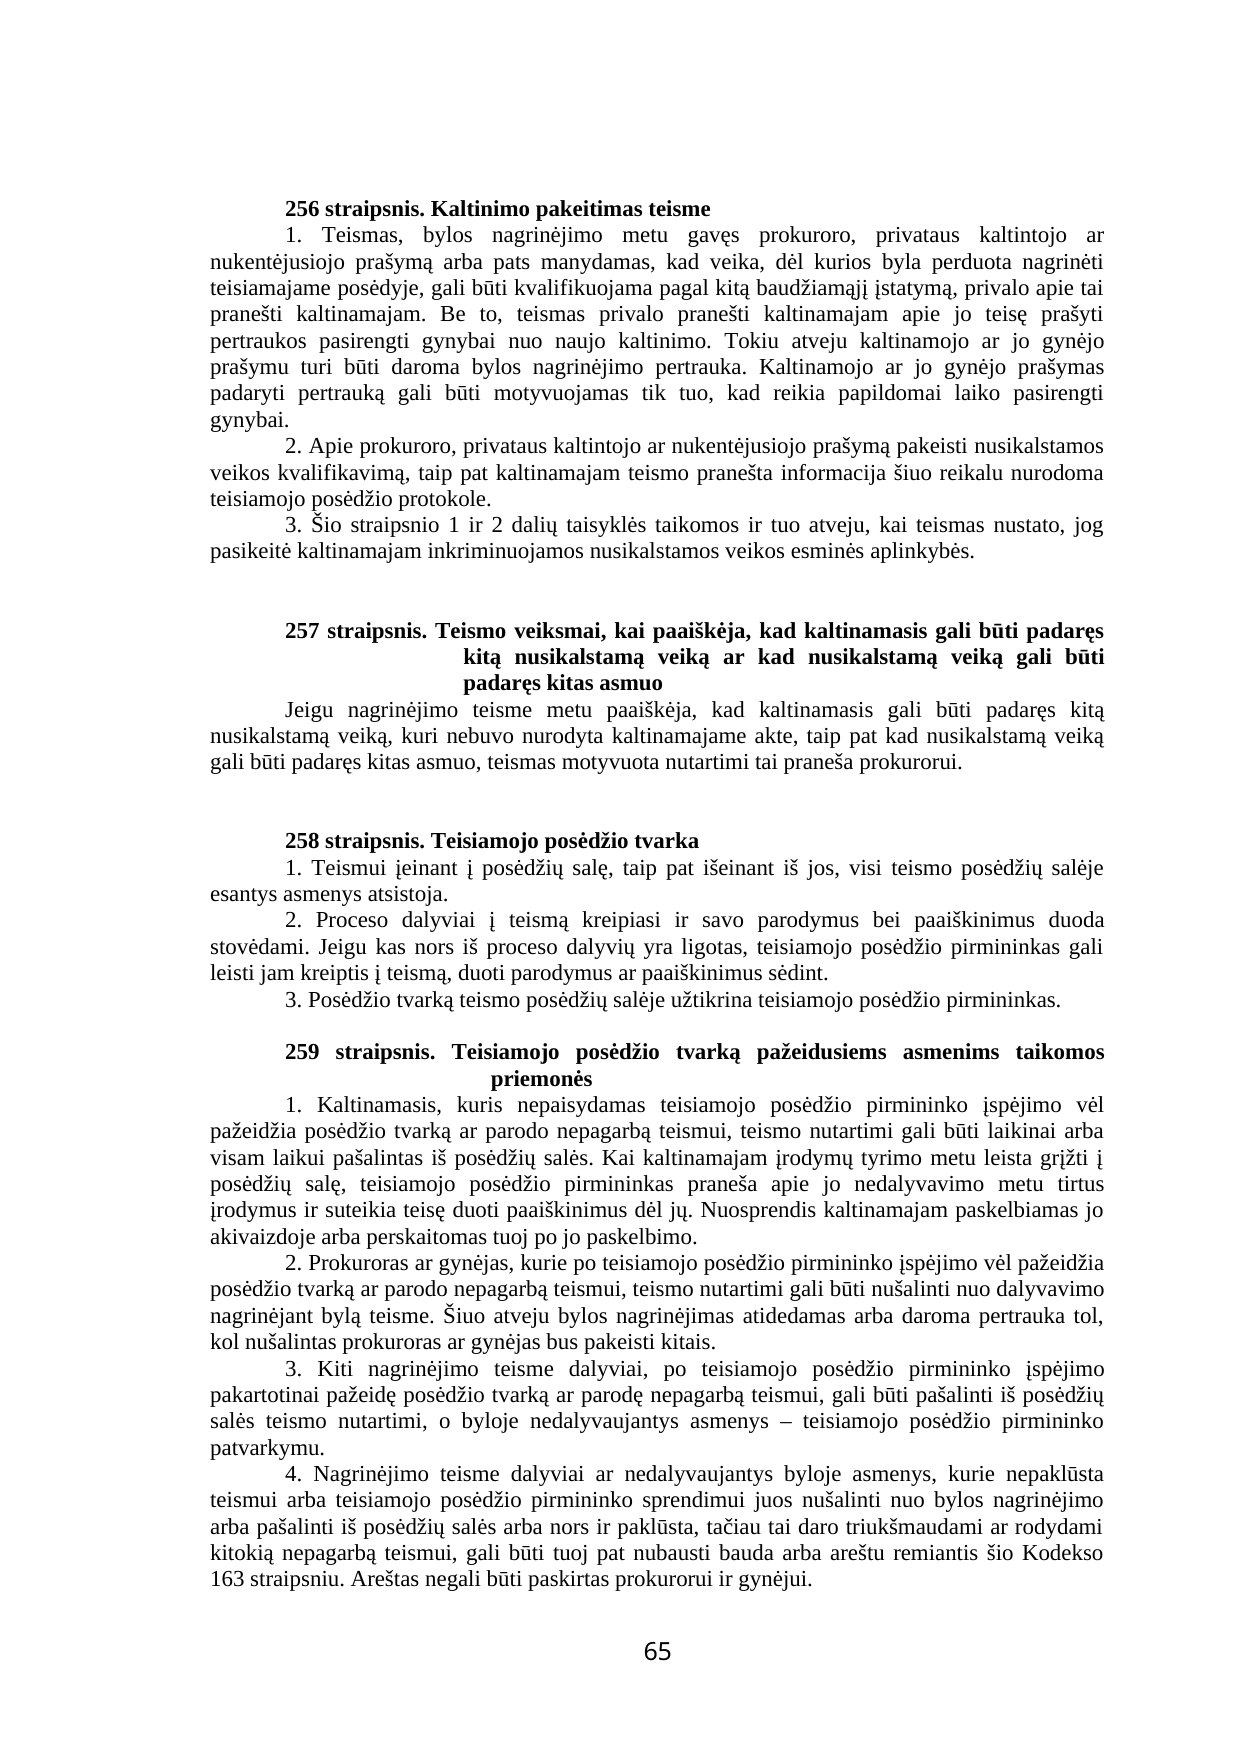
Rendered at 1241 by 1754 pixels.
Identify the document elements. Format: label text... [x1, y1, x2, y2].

text 258 straipsnis. Teisiamojo posėdžio tvarka [210, 827, 1106, 854]
text 3. Kiti nagrinėjimo teisme dalyviai, po teisiamojo posėdžio pirmininko įspėjimo pakartotinai pažeidę posėdžio tvarką ar parodę nepagarbą teismui, gali būti pašalinti iš posėdžių salės teismo nutartimi, o byloje nedalyvaujantys asmenys – teisiamojo posėdžio pirmininko patvarkymu. [210, 1354, 1106, 1460]
text 2. Proceso dalyviai į teismą kreipiasi ir savo parodymus bei paaiškinimus duoda stovėdami. Jeigu kas nors iš proceso dalyvių yra ligotas, teisiamojo posėdžio pirmininkas gali leisti jam kreiptis į teismą, duoti parodymus ar paaiškinimus sėdint. [210, 907, 1106, 986]
text 1. Teismui įeinant į posėdžių salę, taip pat išeinant iš jos, visi teismo posėdžių salėje esantys asmenys atsistoja. [210, 854, 1106, 907]
text 1. Kaltinamasis, kuris nepaisydamas teisiamojo posėdžio pirmininko įspėjimo vėl pažeidžia posėdžio tvarką ar parodo nepagarbą teismui, teismo nutartimi gali būti laikinai arba visam laikui pašalintas iš posėdžių salės. Kai kaltinamajam įrodymų tyrimo metu leista grįžti į posėdžių salę, teisiamojo posėdžio pirmininkas praneša apie jo nedalyvavimo metu tirtus įrodymus ir suteikia teisę duoti paaiškinimus dėl jų. Nuosprendis kaltinamajam paskelbiamas jo akivaizdoje arba perskaitomas tuoj po jo paskelbimo. [210, 1091, 1106, 1249]
text 3. Šio straipsnio 1 ir 2 dalių taisyklės taikomos ir tuo atveju, kai teismas nustato, jog pasikeitė kaltinamajam inkriminuojamos nusikalstamos veikos esminės aplinkybės. [210, 511, 1106, 564]
text 257 straipsnis. Teismo veiksmai, kai paaiškėja, kad kaltinamasis gali būti padaręs kitą nusikalstamą veiką ar kad nusikalstamą veiką gali būti padaręs kitas asmuo [285, 617, 1106, 696]
text 2. Prokuroras ar gynėjas, kurie po teisiamojo posėdžio pirmininko įspėjimo vėl pažeidžia posėdžio tvarką ar parodo nepagarbą teismui, teismo nutartimi gali būti nušalinti nuo dalyvavimo nagrinėjant bylą teisme. Šiuo atveju bylos nagrinėjimas atidedamas arba daroma pertrauka tol, kol nušalintas prokuroras ar gynėjas bus pakeisti kitais. [210, 1249, 1106, 1354]
text 256 straipsnis. Kaltinimo pakeitimas teisme [210, 195, 1106, 221]
text 259 straipsnis. Teisiamojo posėdžio tvarką pažeidusiems asmenims taikomos priemonės [285, 1038, 1106, 1091]
text 4. Nagrinėjimo teisme dalyviai ar nedalyvaujantys byloje asmenys, kurie nepaklūsta teismui arba teisiamojo posėdžio pirmininko sprendimui juos nušalinti nuo bylos nagrinėjimo arba pašalinti iš posėdžių salės arba nors ir paklūsta, tačiau tai daro triukšmaudami ar rodydami kitokią nepagarbą teismui, gali būti tuoj pat nubausti bauda arba areštu remiantis šio Kodekso 163 straipsniu. Areštas negali būti paskirtas prokurorui ir gynėjui. [210, 1460, 1106, 1592]
text Jeigu nagrinėjimo teisme metu paaiškėja, kad kaltinamasis gali būti padaręs kitą nusikalstamą veiką, kuri nebuvo nurodyta kaltinamajame akte, taip pat kad nusikalstamą veiką gali būti padaręs kitas asmuo, teismas motyvuota nutartimi tai praneša prokurorui. [210, 696, 1106, 775]
text 1. Teismas, bylos nagrinėjimo metu gavęs prokuroro, privataus kaltintojo ar nukentėjusiojo prašymą arba pats manydamas, kad veika, dėl kurios byla perduota nagrinėti teisiamajame posėdyje, gali būti kvalifikuojama pagal kitą baudžiamąjį įstatymą, privalo apie tai pranešti kaltinamajam. Be to, teismas privalo pranešti kaltinamajam apie jo teisę prašyti pertraukos pasirengti gynybai nuo naujo kaltinimo. Tokiu atveju kaltinamojo ar jo gynėjo prašymu turi būti daroma bylos nagrinėjimo pertrauka. Kaltinamojo ar jo gynėjo prašymas padaryti pertrauką gali būti motyvuojamas tik tuo, kad reikia papildomai laiko pasirengti gynybai. [210, 221, 1106, 432]
text 3. Posėdžio tvarką teismo posėdžių salėje užtikrina teisiamojo posėdžio pirmininkas. [210, 986, 1106, 1012]
text 2. Apie prokuroro, privataus kaltintojo ar nukentėjusiojo prašymą pakeisti nusikalstamos veikos kvalifikavimą, taip pat kaltinamajam teismo pranešta informacija šiuo reikalu nurodoma teisiamojo posėdžio protokole. [210, 432, 1106, 511]
